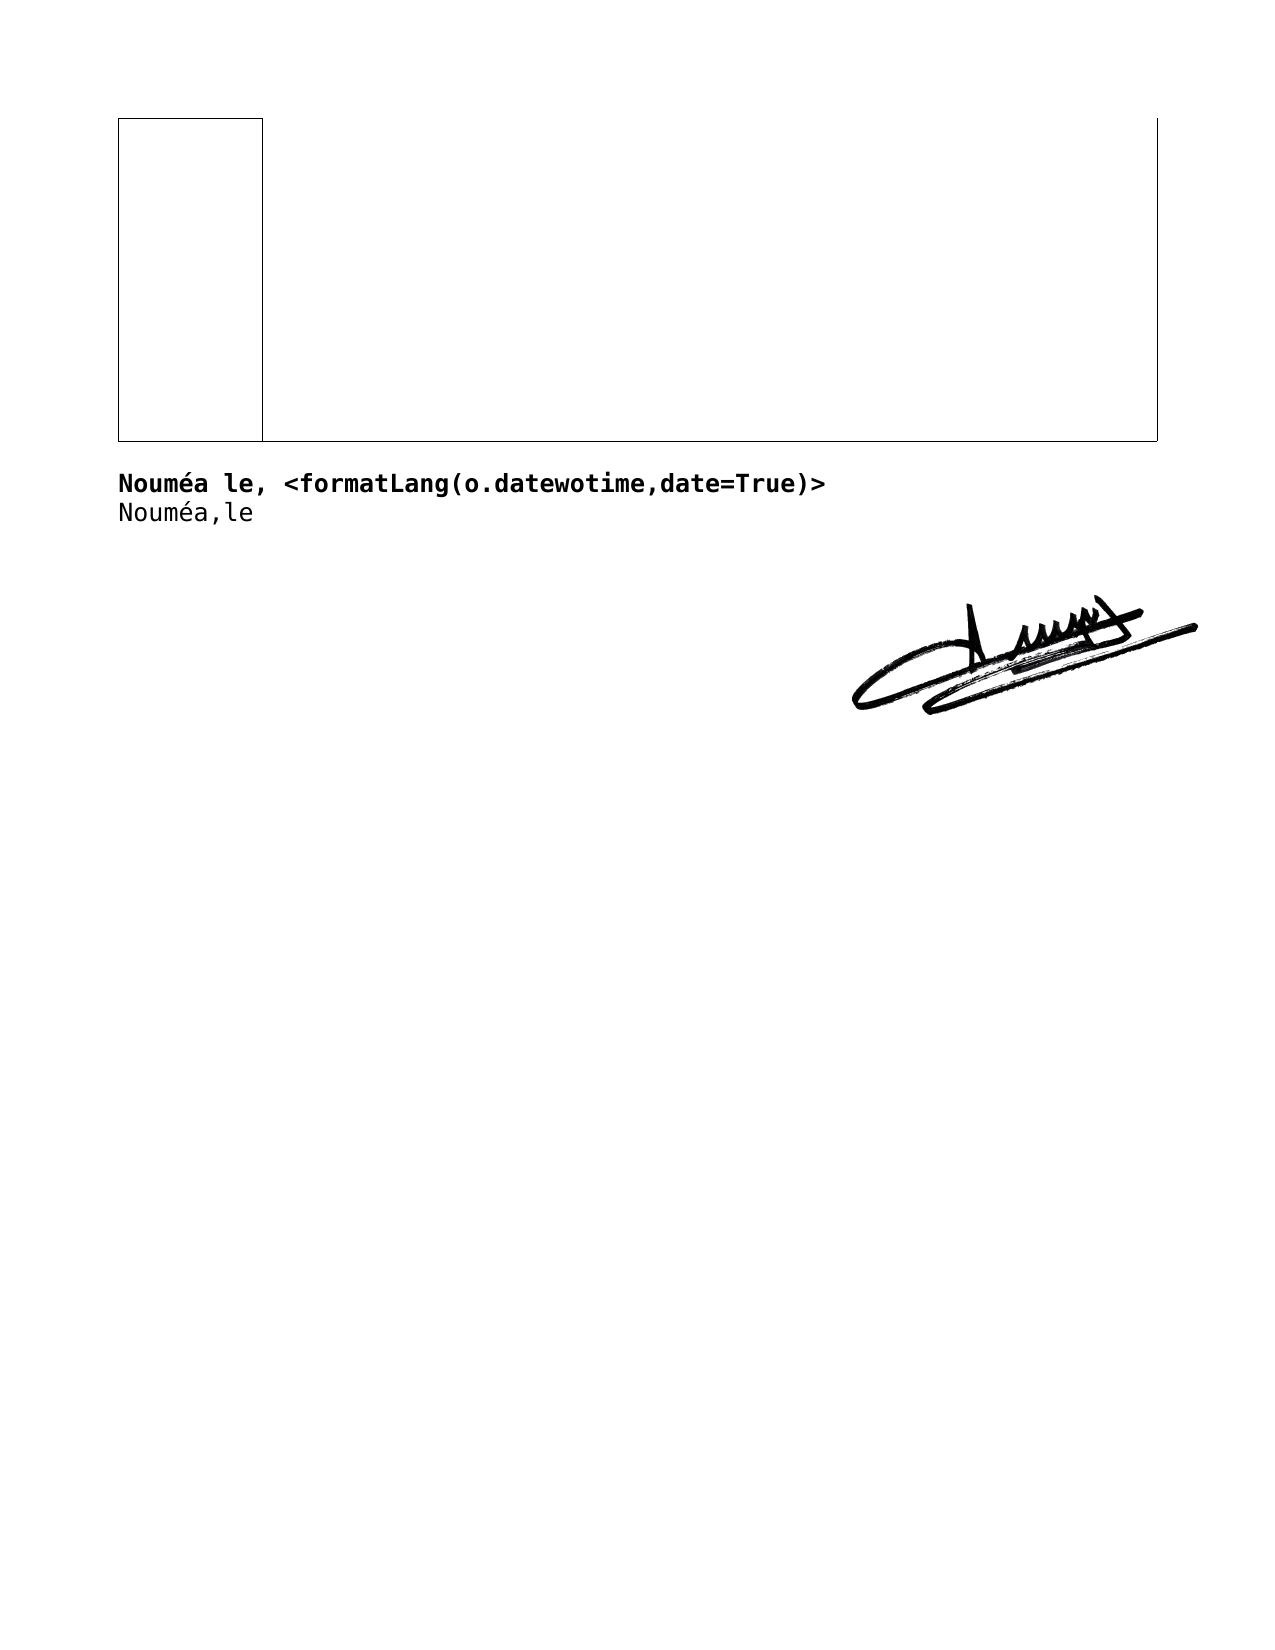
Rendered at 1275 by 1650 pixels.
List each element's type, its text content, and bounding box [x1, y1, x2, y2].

text Nouméa le, <formatLang(o.datewotime,date=True)> [118, 469, 1157, 499]
table_cell [263, 279, 1157, 320]
table_cell [263, 118, 1157, 158]
picture [851, 595, 1199, 715]
table_cell [263, 239, 1157, 279]
text Nouméa,le [118, 499, 1157, 528]
table_cell [263, 199, 1157, 239]
table_cell [263, 360, 1157, 400]
table_cell [263, 400, 1157, 441]
table_cell [119, 119, 262, 441]
table_cell [263, 159, 1157, 199]
table_cell [263, 320, 1157, 360]
